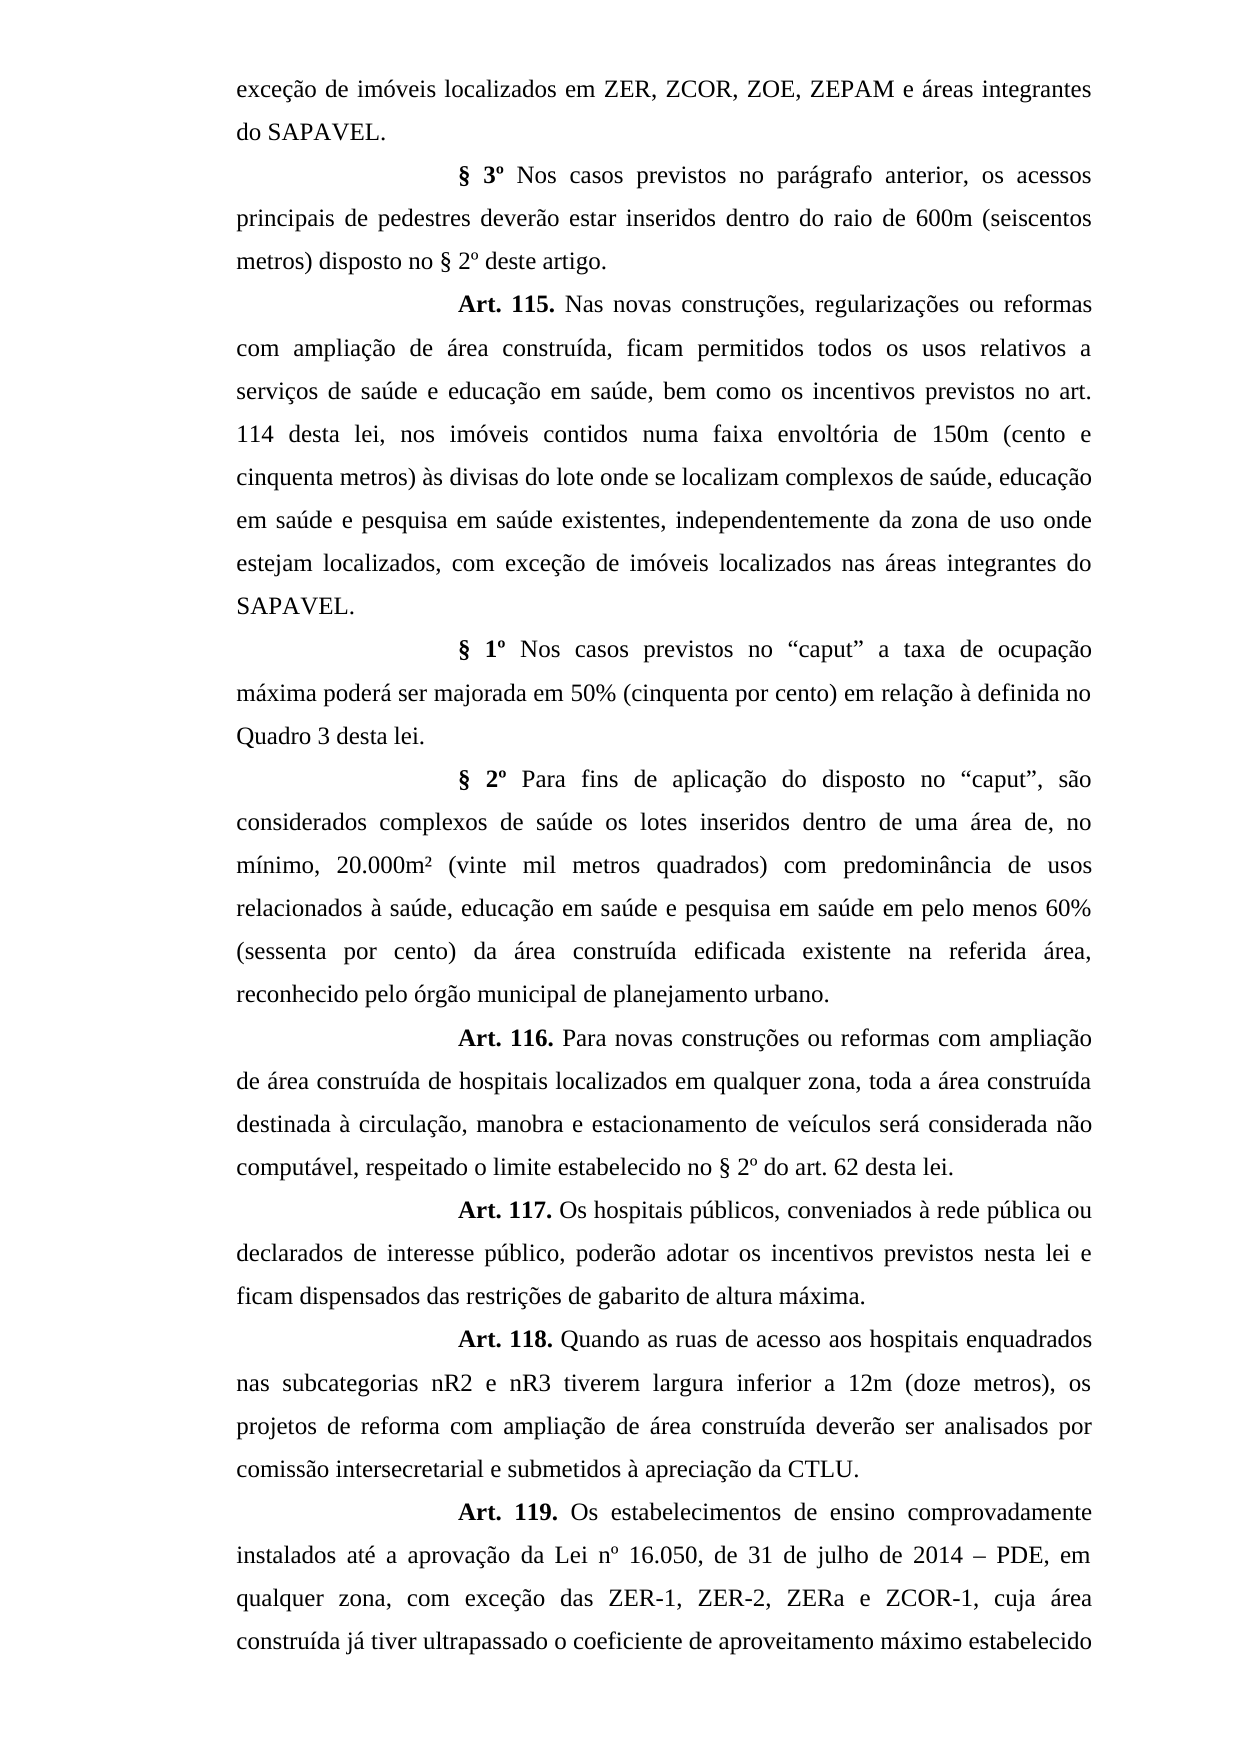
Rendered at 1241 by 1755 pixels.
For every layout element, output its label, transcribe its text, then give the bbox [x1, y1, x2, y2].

text exceção de imóveis localizados em ZER, ZCOR, ZOE, ZEPAM e áreas integrantes do SAPAVEL. [236, 74, 1093, 146]
text Art. 116. Para novas construções ou reformas com ampliação de área construída de hospitais localizados em qualquer zona, toda a área construída destinada à circulação, manobra e estacionamento de veículos será considerada não computável, respeitado o limite estabelecido no § 2º do art. 62 desta lei. [236, 1023, 1093, 1181]
text Art. 119. Os estabelecimentos de ensino comprovadamente instalados até a aprovação da Lei nº 16.050, de 31 de julho de 2014 – PDE, em qualquer zona, com exceção das ZER-1, ZER-2, ZERa e ZCOR-1, cuja área construída já tiver ultrapassado o coeficiente de aproveitamento máximo estabelecido [236, 1497, 1093, 1655]
text § 2º Para fins de aplicação do disposto no “caput”, são considerados complexos de saúde os lotes inseridos dentro de uma área de, no mínimo, 20.000m² (vinte mil metros quadrados) com predominância de usos relacionados à saúde, educação em saúde e pesquisa em saúde em pelo menos 60% (sessenta por cento) da área construída edificada existente na referida área, reconhecido pelo órgão municipal de planejamento urbano. [236, 764, 1093, 1008]
text Art. 115. Nas novas construções, regularizações ou reformas com ampliação de área construída, ficam permitidos todos os usos relativos a serviços de saúde e educação em saúde, bem como os incentivos previstos no art. 114 desta lei, nos imóveis contidos numa faixa envoltória de 150m (cento e cinquenta metros) às divisas do lote onde se localizam complexos de saúde, educação em saúde e pesquisa em saúde existentes, independentemente da zona de uso onde estejam localizados, com exceção de imóveis localizados nas áreas integrantes do SAPAVEL. [236, 289, 1093, 620]
text § 1º Nos casos previstos no “caput” a taxa de ocupação máxima poderá ser majorada em 50% (cinquenta por cento) em relação à definida no Quadro 3 desta lei. [236, 634, 1093, 749]
text § 3º Nos casos previstos no parágrafo anterior, os acessos principais de pedestres deverão estar inseridos dentro do raio de 600m (seiscentos metros) disposto no § 2º deste artigo. [236, 160, 1093, 275]
text Art. 118. Quando as ruas de acesso aos hospitais enquadrados nas subcategorias nR2 e nR3 tiverem largura inferior a 12m (doze metros), os projetos de reforma com ampliação de área construída deverão ser analisados por comissão intersecretarial e submetidos à apreciação da CTLU. [236, 1324, 1093, 1483]
text Art. 117. Os hospitais públicos, conveniados à rede pública ou declarados de interesse público, poderão adotar os incentivos previstos nesta lei e ficam dispensados das restrições de gabarito de altura máxima. [236, 1195, 1093, 1310]
